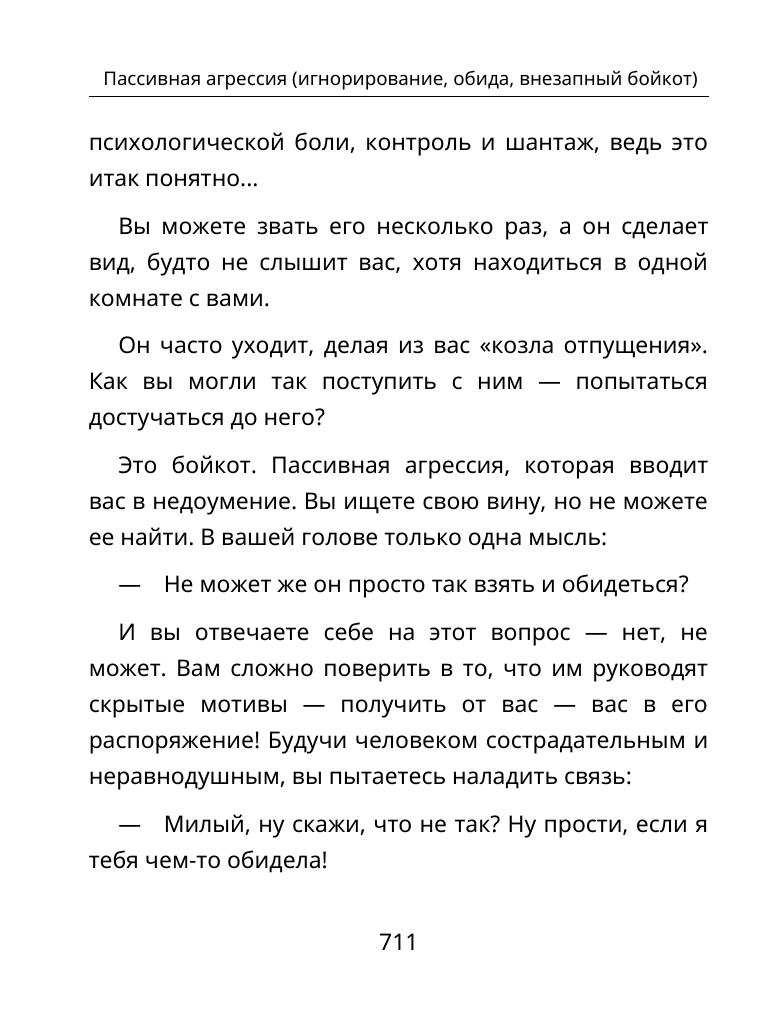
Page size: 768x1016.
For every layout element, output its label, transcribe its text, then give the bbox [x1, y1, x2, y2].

text Это бойкот. Пассивная агрессия, которая вводит вас в недоумение. Вы ищете свою вину, но не можете ее найти. В вашей голове только одна мысль: [88, 449, 709, 552]
list Не может же он просто так взять и обидеться? [88, 568, 709, 600]
text психологической боли, контроль и шантаж, ведь это итак понятно... [88, 126, 709, 193]
text Вы можете звать его несколько раз, а он сделает вид, будто не слышит вас, хотя находиться в одной комнате с вами. [88, 210, 709, 313]
list Милый, ну скажи, что не так? Ну прости, если я тебя чем-то обидела! [88, 808, 709, 875]
text И вы отвечаете себе на этот вопрос — нет, не может. Вам сложно поверить в то, что им руководят скрытые мотивы — получить от вас — вас в его распоряжение! Будучи человеком сострадательным и неравнодушным, вы пытаетесь наладить связь: [88, 616, 709, 791]
text Он часто уходит, делая из вас «козла отпущения». Как вы могли так поступить с ним — попытаться достучаться до него? [88, 329, 709, 432]
